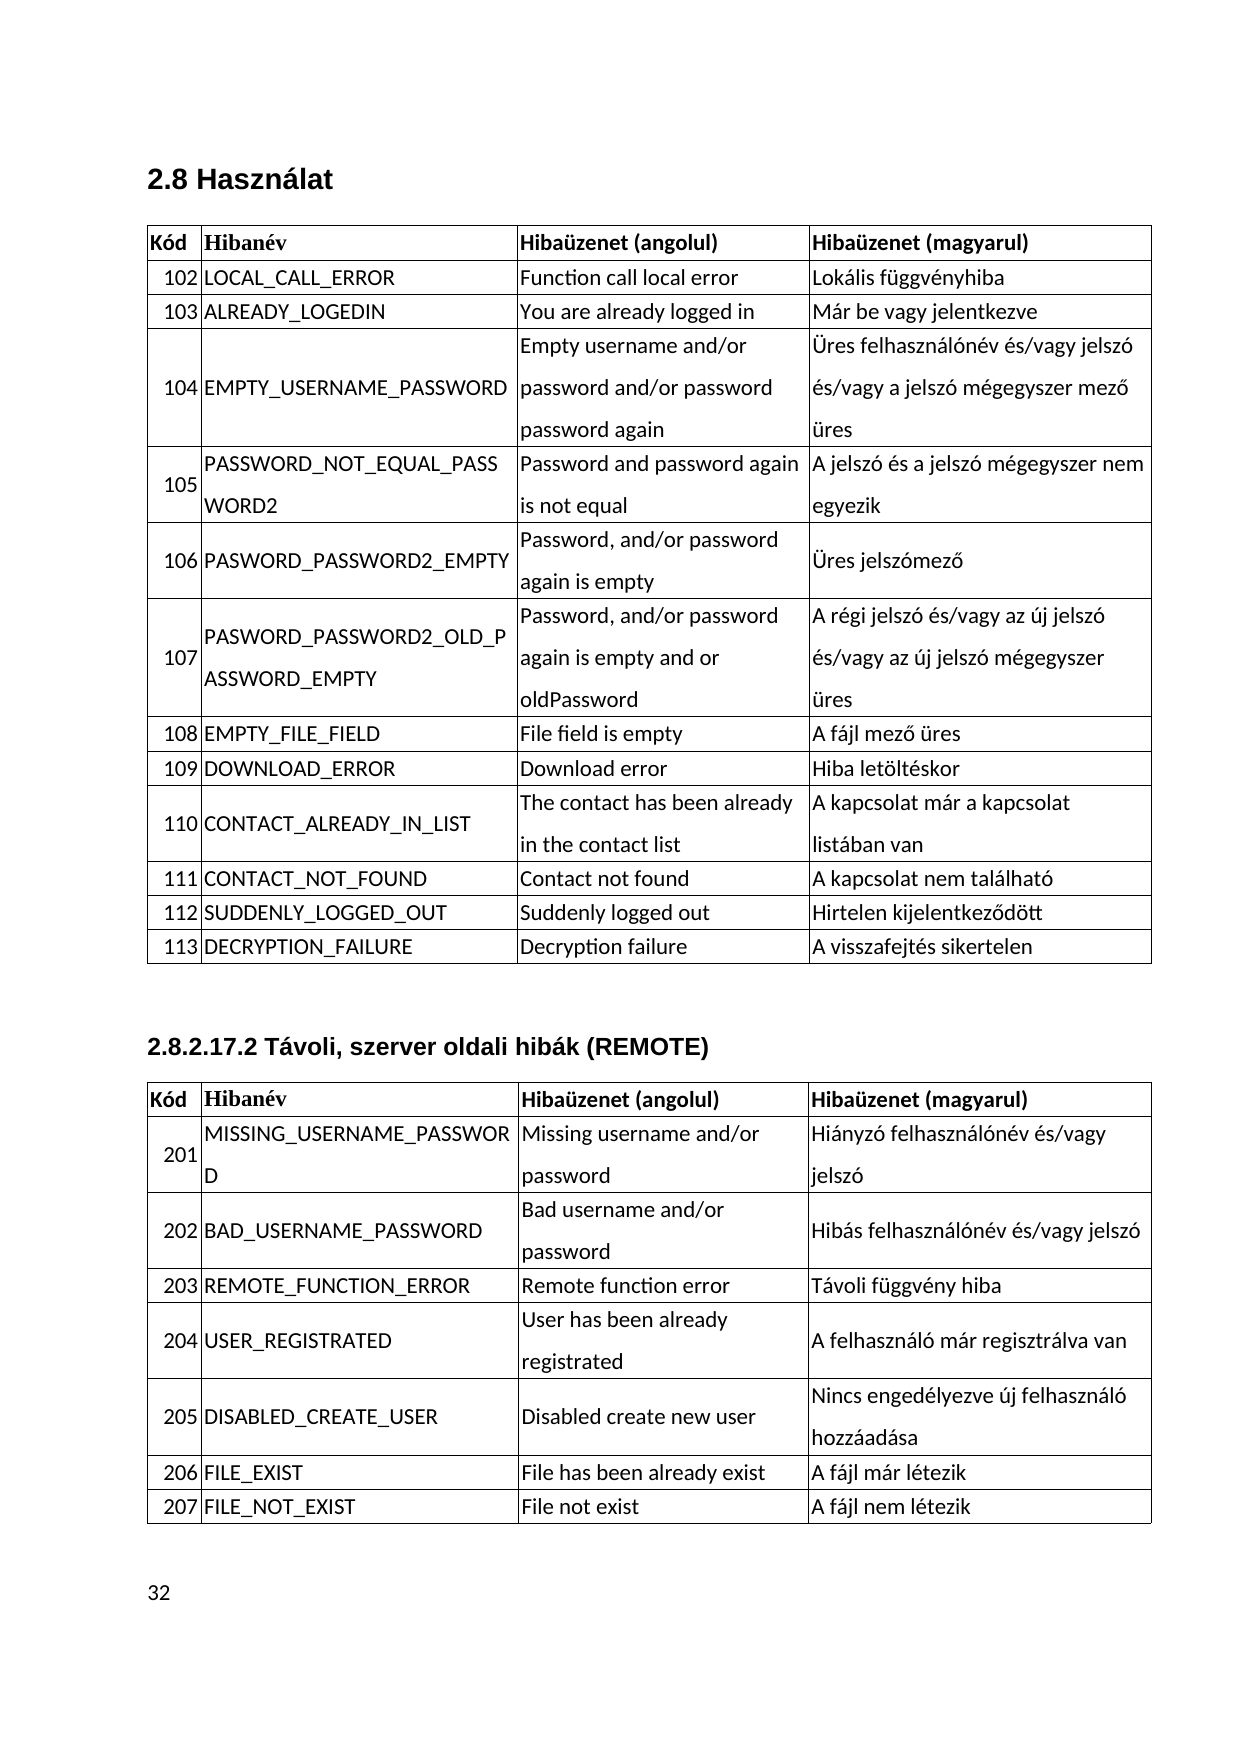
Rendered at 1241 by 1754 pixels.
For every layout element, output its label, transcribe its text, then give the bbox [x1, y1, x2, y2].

table_cell Contact not found [518, 862, 809, 895]
table_cell Disabled create new user [519, 1379, 808, 1454]
table_cell BAD_USERNAME_PASSWORD [202, 1193, 518, 1268]
table_cell A fájl mező üres [810, 717, 1151, 751]
table_header Kód [148, 226, 201, 259]
table_cell Hiányzó felhasználónév és/vagy jelszó [809, 1117, 1151, 1192]
table_cell 109 [148, 752, 201, 785]
subtitle Távoli, szerver oldali hibák (REMOTE) [147, 1032, 1033, 1061]
table_cell FILE_NOT_EXIST [202, 1490, 518, 1523]
table_cell DECRYPTION_FAILURE [202, 930, 517, 963]
table_header Hibaüzenet (angolul) [518, 226, 809, 259]
table_cell CONTACT_NOT_FOUND [202, 862, 517, 895]
table_cell A visszafejtés sikertelen [810, 930, 1151, 963]
table_cell 113 [148, 930, 201, 963]
table_cell 105 [148, 447, 201, 522]
table_cell 201 [148, 1117, 201, 1192]
table_cell EMPTY_USERNAME_PASSWORD [202, 329, 517, 446]
table_header Hibanév [202, 1083, 518, 1116]
table_cell File field is empty [518, 717, 809, 751]
table_cell Decryption failure [518, 930, 809, 963]
table_cell Már be vagy jelentkezve [810, 295, 1151, 328]
table_cell Function call local error [518, 261, 809, 294]
table_cell SUDDENLY_LOGGED_OUT [202, 896, 517, 929]
table_cell 106 [148, 523, 201, 598]
table_cell REMOTE_FUNCTION_ERROR [202, 1269, 518, 1302]
table_cell Üres felhasználónév és/vagy jelszó és/vagy a jelszó mégegyszer mező üres [810, 329, 1151, 446]
table_cell ALREADY_LOGEDIN [202, 295, 517, 328]
table_cell A régi jelszó és/vagy az új jelszó és/vagy az új jelszó mégegyszer üres [810, 599, 1151, 716]
table_cell A felhasználó már regisztrálva van [809, 1303, 1151, 1378]
table_cell 202 [148, 1193, 201, 1268]
table_cell 206 [148, 1456, 201, 1489]
table_cell Nincs engedélyezve új felhasználó hozzáadása [809, 1379, 1151, 1454]
table_cell Missing username and/or password [519, 1117, 808, 1192]
table_header Hibaüzenet (angolul) [519, 1083, 808, 1116]
table_cell EMPTY_FILE_FIELD [202, 717, 517, 751]
table_cell A fájl már létezik [809, 1456, 1151, 1489]
table_cell A fájl nem létezik [809, 1490, 1151, 1523]
table_cell Suddenly logged out [518, 896, 809, 929]
table_cell You are already logged in [518, 295, 809, 328]
table_cell 111 [148, 862, 201, 895]
table_header Hibanév [202, 226, 517, 259]
table_cell 204 [148, 1303, 201, 1378]
table_cell A kapcsolat már a kapcsolat listában van [810, 786, 1151, 861]
table_cell USER_REGISTRATED [202, 1303, 518, 1378]
table_cell 207 [148, 1490, 201, 1523]
table_header Kód [148, 1083, 201, 1116]
table_cell CONTACT_ALREADY_IN_LIST [202, 786, 517, 861]
table_cell Empty username and/or password and/or password password again [518, 329, 809, 446]
table_cell 102 [148, 261, 201, 294]
table_cell LOCAL_CALL_ERROR [202, 261, 517, 294]
table_cell 205 [148, 1379, 201, 1454]
table_cell 112 [148, 896, 201, 929]
table_cell 103 [148, 295, 201, 328]
table_header Hibaüzenet (magyarul) [809, 1083, 1151, 1116]
table_cell 107 [148, 599, 201, 716]
table_cell Hirtelen kijelentkeződött [810, 896, 1151, 929]
table_cell 203 [148, 1269, 201, 1302]
table_cell Bad username and/or password [519, 1193, 808, 1268]
table_cell A jelszó és a jelszó mégegyszer nem egyezik [810, 447, 1151, 522]
table_cell Remote function error [519, 1269, 808, 1302]
table_cell A kapcsolat nem található [810, 862, 1151, 895]
table_cell File not exist [519, 1490, 808, 1523]
table_cell MISSING_USERNAME_PASSWORD [202, 1117, 518, 1192]
table_cell Távoli függvény hiba [809, 1269, 1151, 1302]
table_cell Password and password again is not equal [518, 447, 809, 522]
table_cell DOWNLOAD_ERROR [202, 752, 517, 785]
table_cell Üres jelszómező [810, 523, 1151, 598]
table_cell Password, and/or password again is empty and or oldPassword [518, 599, 809, 716]
table_cell 110 [148, 786, 201, 861]
table_cell User has been already registrated [519, 1303, 808, 1378]
table_cell Hibás felhasználónév és/vagy jelszó [809, 1193, 1151, 1268]
table_cell 108 [148, 717, 201, 751]
table_header Hibaüzenet (magyarul) [810, 226, 1151, 259]
table_cell Download error [518, 752, 809, 785]
table_cell DISABLED_CREATE_USER [202, 1379, 518, 1454]
table_cell FILE_EXIST [202, 1456, 518, 1489]
table_cell Password, and/or password again is empty [518, 523, 809, 598]
table_cell PASWORD_PASSWORD2_OLD_PASSWORD_EMPTY [202, 599, 517, 716]
table_cell PASSWORD_NOT_EQUAL_PASSWORD2 [202, 447, 517, 522]
table_cell 104 [148, 329, 201, 446]
table_cell File has been already exist [519, 1456, 808, 1489]
table_cell PASWORD_PASSWORD2_EMPTY [202, 523, 517, 598]
table_cell Lokális függvényhiba [810, 261, 1151, 294]
table_cell Hiba letöltéskor [810, 752, 1151, 785]
table_cell The contact has been already in the contact list [518, 786, 809, 861]
